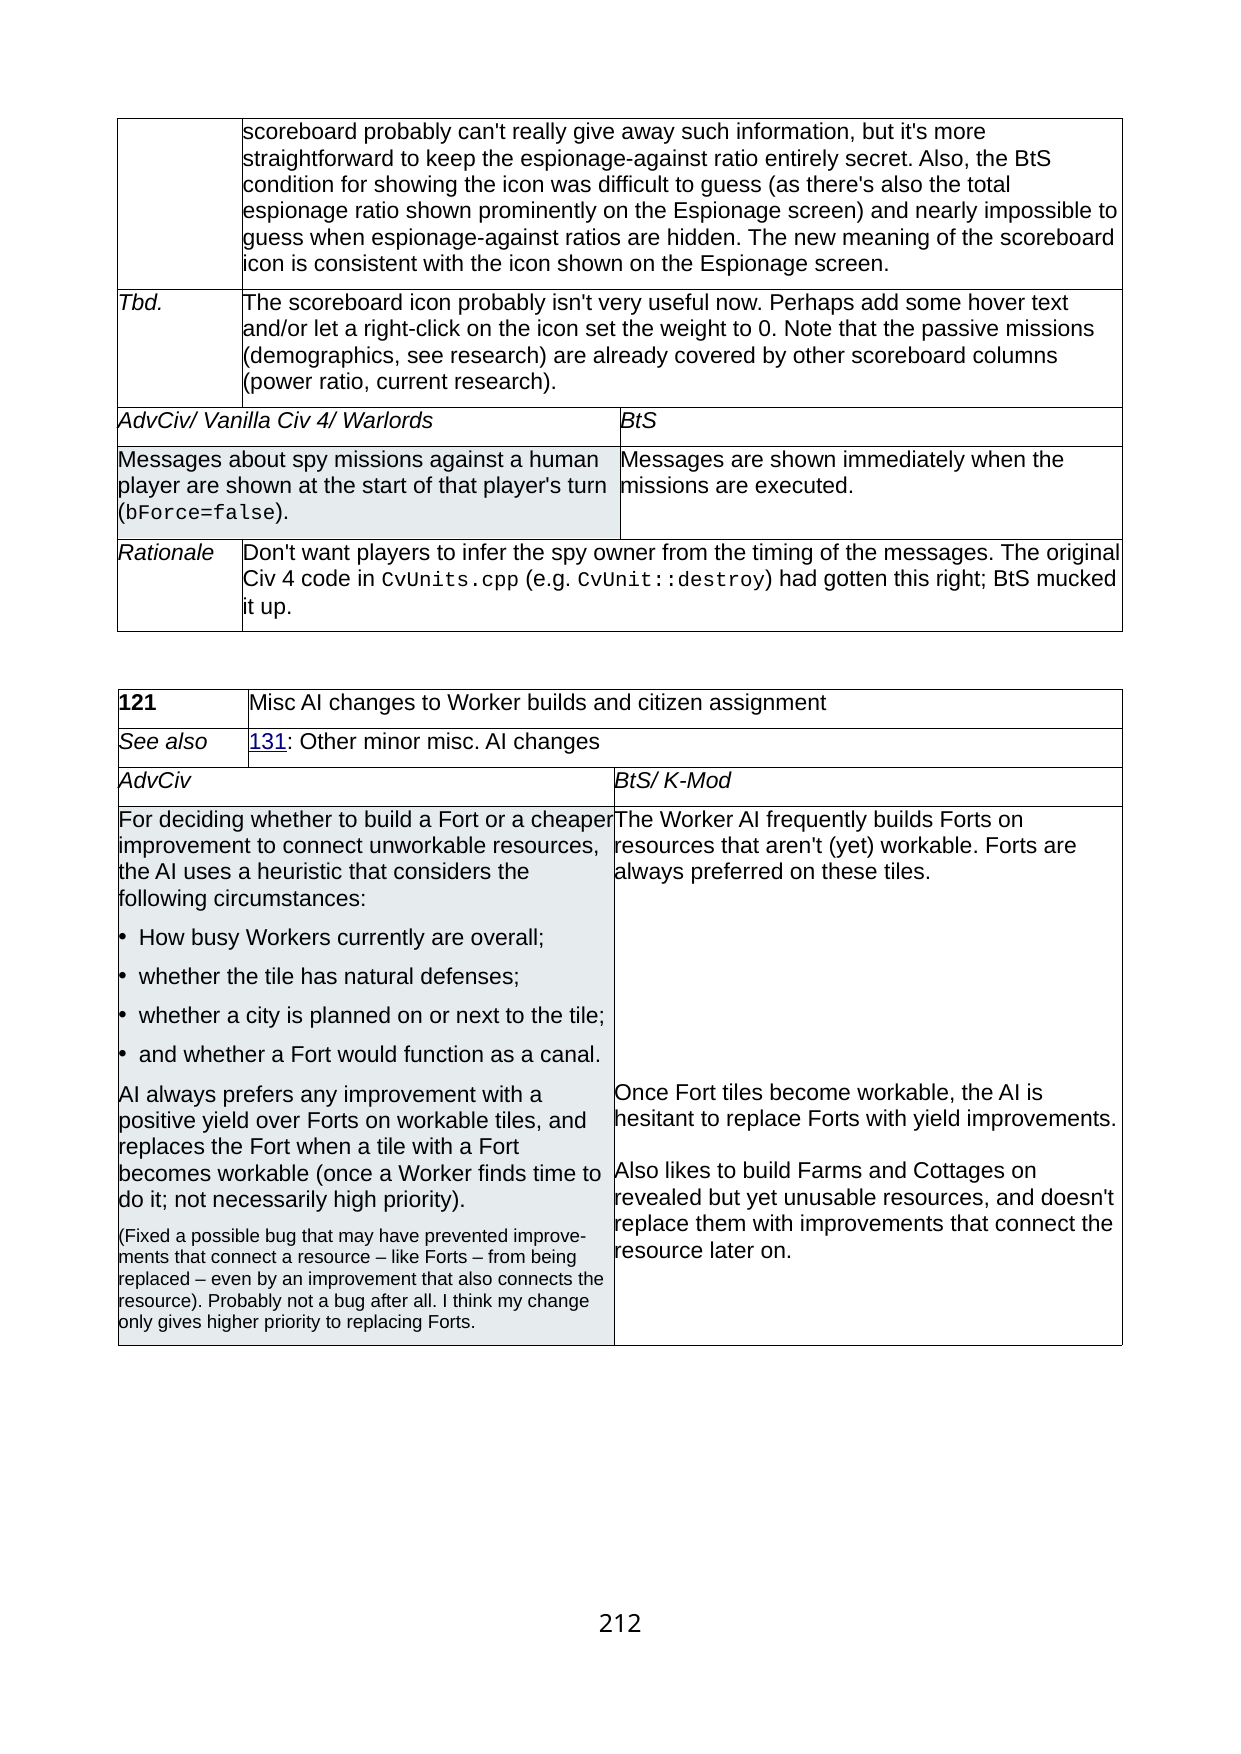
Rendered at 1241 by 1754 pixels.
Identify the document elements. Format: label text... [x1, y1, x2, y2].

table_cell Messages are shown immediately when the missions are executed. [621, 447, 1122, 538]
table_header Misc AI changes to Worker builds and citizen assignment [249, 690, 1122, 728]
table_cell 131: Other minor misc. AI changes [249, 729, 1122, 767]
table_cell See also [119, 729, 248, 767]
table_cell BtS/ K-Mod [615, 768, 1122, 806]
table_cell Don't want players to infer the spy owner from the timing of the messages. The original Civ 4 code in CvUnits.cpp (e.g. CvUnit::destroy) had gotten this right; BtS mucked it up. [243, 540, 1122, 631]
table_header 121 [119, 690, 248, 728]
table_cell Messages about spy missions against a human player are shown at the start of that player's turn (bForce=false). [118, 447, 620, 538]
table_cell Rationale [118, 540, 242, 631]
table_cell BtS [621, 408, 1122, 446]
table_cell AdvCiv/ Vanilla Civ 4/ Warlords [118, 408, 620, 446]
table_cell Tbd. [118, 290, 242, 407]
table_cell scoreboard probably can't really give away such information, but it's more straightforward to keep the espionage-against ratio entirely secret. Also, the BtS condition for showing the icon was difficult to guess (as there's also the total espionage ratio shown prominently on the Espionage screen) and nearly impossible to guess when espionage-against ratios are hidden. The new meaning of the scoreboard icon is consistent with the icon shown on the Espionage screen. [243, 119, 1122, 289]
table_cell [118, 119, 242, 289]
table_cell For deciding whether to build a Fort or a cheaper improvement to connect unworkable resources, the AI uses a heuristic that considers the following circumstances: How busy Workers currently are overall; whether the tile has natural defenses; whether a city is planned on or next to the tile; and whether a Fort would function as a canal. AI always prefers any improvement with a positive yield over Forts on workable tiles, and replaces the Fort when a tile with a Fort becomes workable (once a Worker finds time to do it; not necessarily high priority). (Fixed a possible bug that may have prevented improve­ments that connect a resource – like Forts – from being replaced – even by an improvement that also connects the resource). Probably not a bug after all. I think my change only gives higher priority to replacing Forts. [119, 807, 614, 1345]
table_cell AdvCiv [119, 768, 614, 806]
table_cell The scoreboard icon probably isn't very useful now. Perhaps add some hover text and/or let a right-click on the icon set the weight to 0. Note that the passive missions (demographics, see research) are already covered by other scoreboard columns (power ratio, current research). [243, 290, 1122, 407]
table_cell The Worker AI frequently builds Forts on resources that aren't (yet) workable. Forts are always preferred on these tiles. Once Fort tiles become workable, the AI is hesitant to replace Forts with yield improvements. Also likes to build Farms and Cottages on revealed but yet unusable resources, and doesn't replace them with improvements that connect the resource later on. [615, 807, 1122, 1345]
